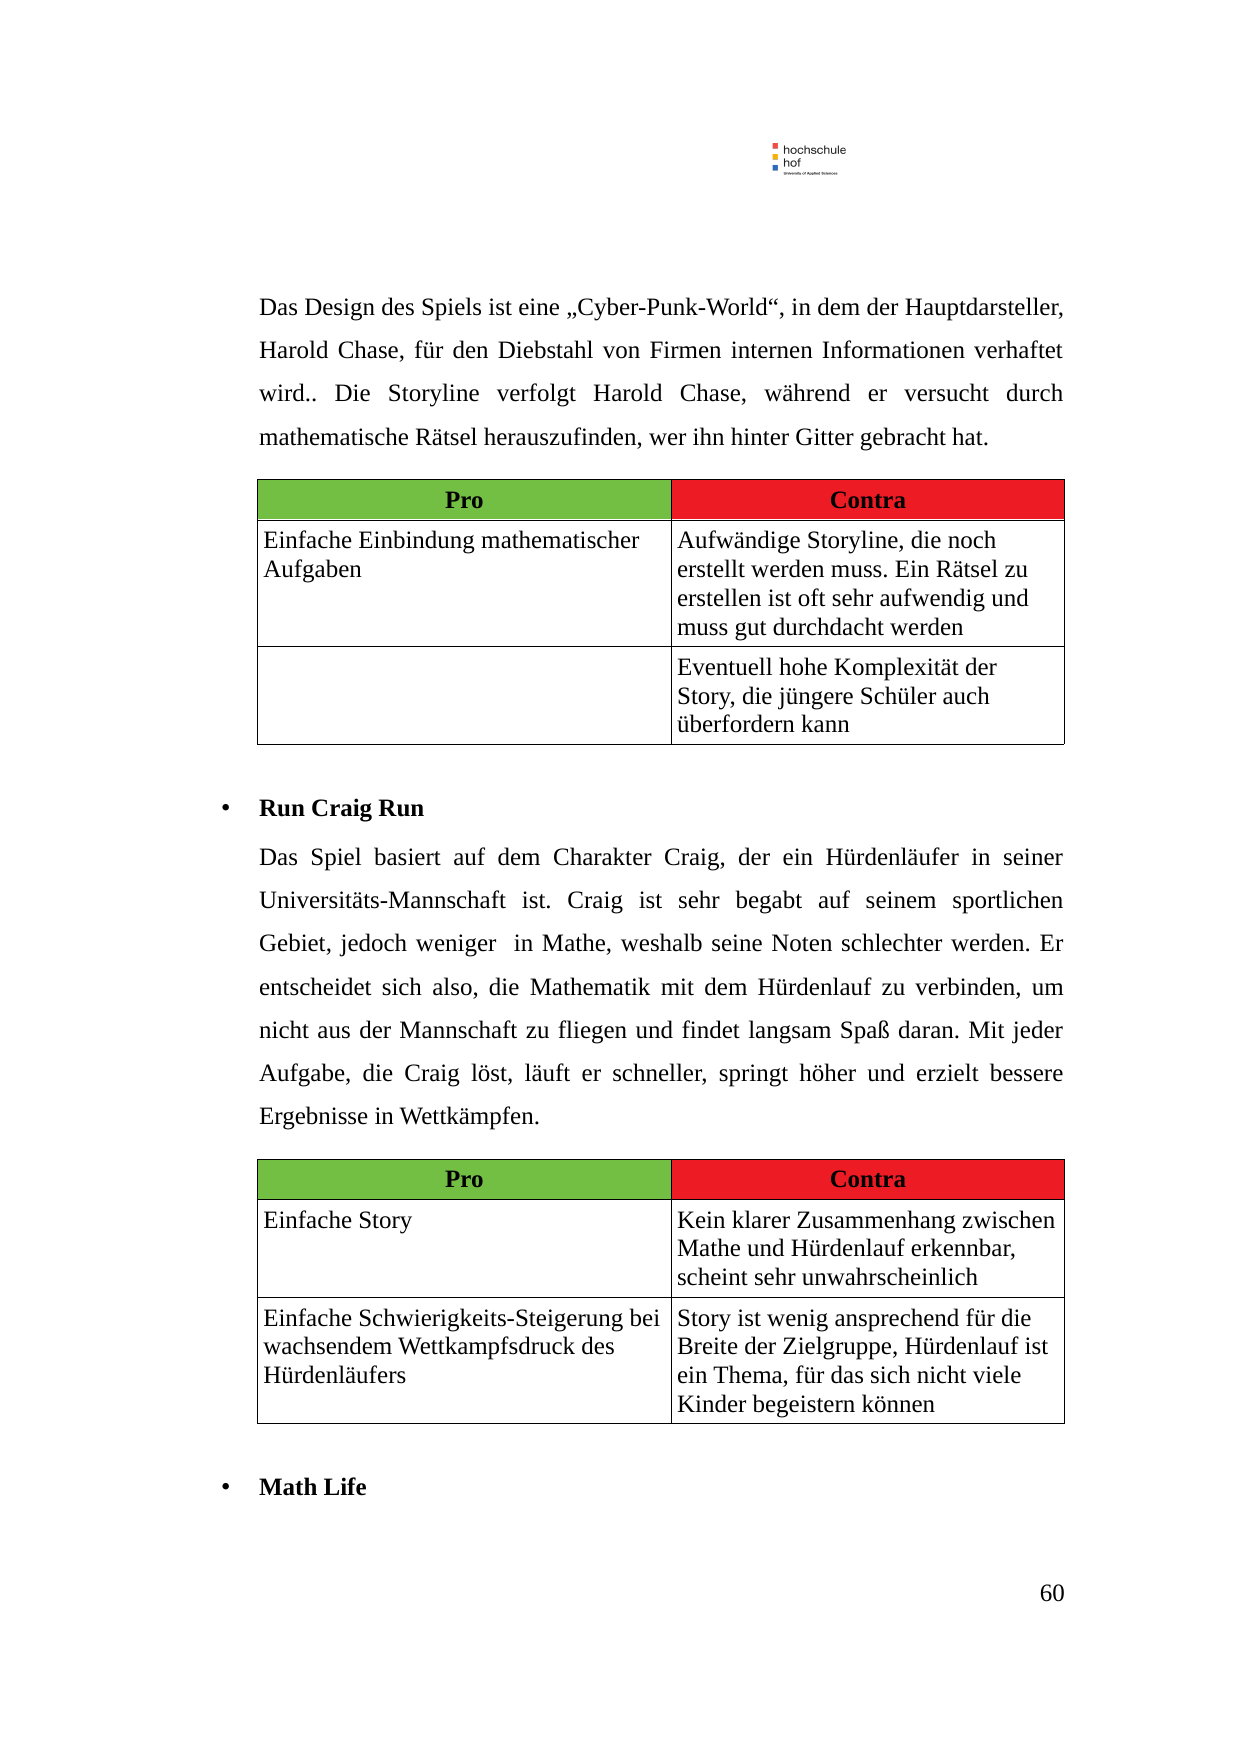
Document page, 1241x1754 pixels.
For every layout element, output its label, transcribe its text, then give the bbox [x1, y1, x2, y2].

table_cell Aufwändige Storyline, die noch erstellt werden muss. Ein Rätsel zu erstellen ist oft sehr aufwendig und muss gut durchdacht werden [672, 521, 1064, 646]
table_header Contra [672, 1160, 1064, 1199]
list Das Design des Spiels ist eine „Cyber-Punk-World“, in dem der Hauptdarsteller, Harold Chase, für den Diebstahl von Firmen internen Informationen verhaftet wird.. Die Storyline verfolgt Harold Chase, während er versucht durch mathematische Rätsel herauszufinden, wer ihn hinter Gitter gebracht hat. [221, 292, 1064, 450]
table_cell Kein klarer Zusammenhang zwischen Mathe und Hürdenlauf erkennbar, scheint sehr unwahrscheinlich [672, 1200, 1064, 1297]
table_header Pro [258, 480, 671, 519]
table_cell [258, 647, 671, 744]
table_cell Eventuell hohe Komplexität der Story, die jüngere Schüler auch überfordern kann [672, 647, 1064, 744]
table_cell Einfache Einbindung mathematischer Aufgaben [258, 521, 671, 646]
table_cell Einfache Story [258, 1200, 671, 1297]
table_header Pro [258, 1160, 671, 1199]
picture [772, 143, 846, 175]
table_cell Einfache Schwierigkeits-Steigerung bei wachsendem Wettkampfsdruck des Hürdenläufers [258, 1298, 671, 1423]
list Math Life [221, 1472, 1064, 1501]
list Das Spiel basiert auf dem Charakter Craig, der ein Hürdenläufer in seiner Universitäts-Mannschaft ist. Craig ist sehr begabt auf seinem sportlichen Gebiet, jedoch weniger in Mathe, weshalb seine Noten schlechter werden. Er entscheidet sich also, die Mathematik mit dem Hürdenlauf zu verbinden, um nicht aus der Mannschaft zu fliegen und findet langsam Spaß daran. Mit jeder Aufgabe, die Craig löst, läuft er schneller, springt höher und erzielt bessere Ergebnisse in Wettkämpfen. [221, 842, 1064, 1130]
table_header Contra [672, 480, 1064, 519]
table_cell Story ist wenig ansprechend für die Breite der Zielgruppe, Hürdenlauf ist ein Thema, für das sich nicht viele Kinder begeistern können [672, 1298, 1064, 1423]
list Run Craig Run [221, 793, 1064, 822]
